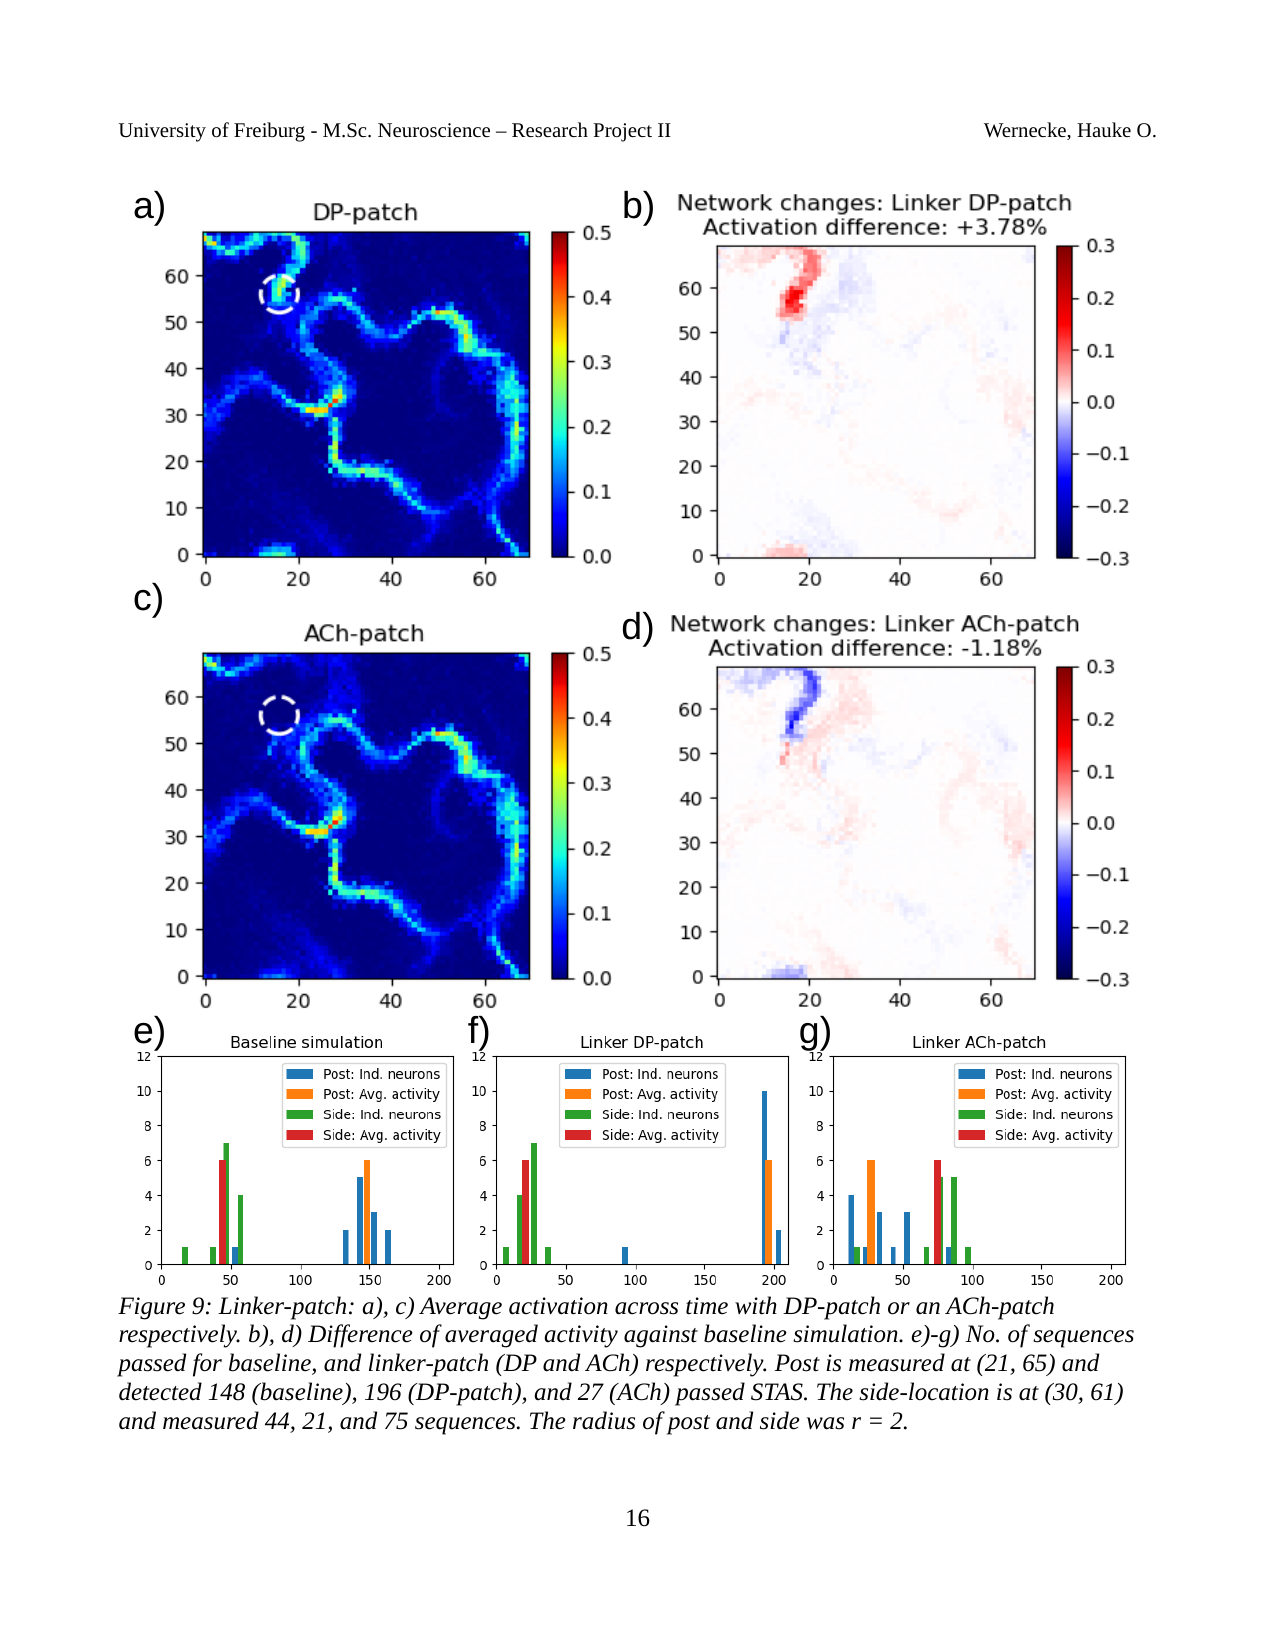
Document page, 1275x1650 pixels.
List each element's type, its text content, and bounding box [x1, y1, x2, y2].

picture [804, 1040, 813, 1048]
picture [628, 200, 638, 216]
picture [132, 1028, 803, 1291]
picture [151, 614, 1131, 1025]
text Figure 9: Linker-patch: a), c) Average activation across time with DP-patch or an ACh-patch respectively. b), d) Difference of averaged activity against baseline simulation. e)-g) No. of sequences passed for baseline, and linker-patch (DP and ACh) respectively. Post is measured at (21, 65) and detected 148 (baseline), 196 (DP-patch), and 27 (ACh) passed STAS. The side-location is at (30, 61) and measured 44, 21, and 75 sequences. The radius of post and side was r = 2. [118, 188, 1140, 1434]
picture [626, 621, 636, 637]
picture [626, 614, 636, 621]
picture [804, 1028, 1140, 1291]
picture [151, 193, 1131, 603]
picture [804, 1028, 813, 1041]
